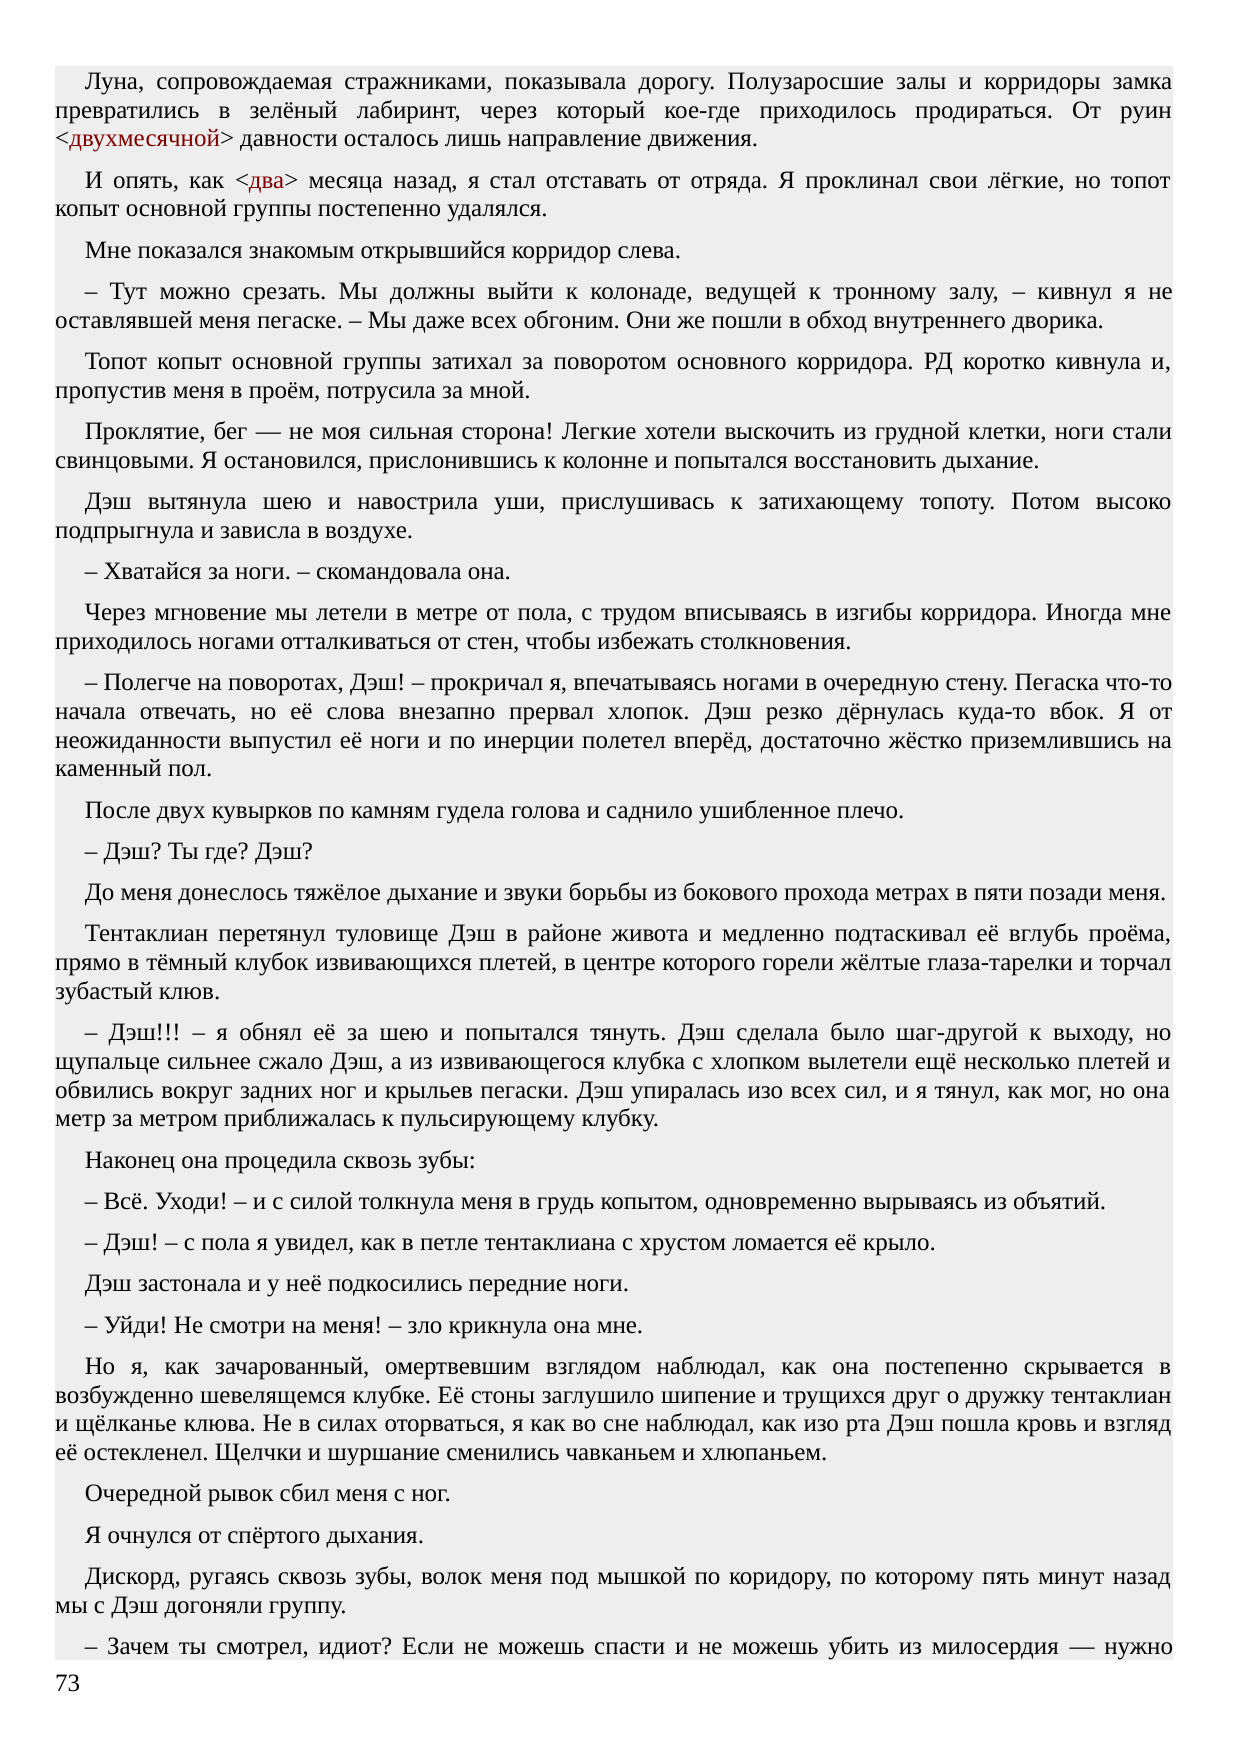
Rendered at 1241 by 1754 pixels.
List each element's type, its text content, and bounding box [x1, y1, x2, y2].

text – Полегче на поворотах, Дэш! – прокричал я, впечатываясь ногами в очередную стену. Пегаска что-то начала отвечать, но её слова внезапно прервал хлопок. Дэш резко дёрнулась куда-то вбок. Я от неожиданности выпустил её ноги и по инерции полетел вперёд, достаточно жёстко приземлившись на каменный пол. [55, 667, 1173, 782]
text Тентаклиан перетянул туловище Дэш в районе живота и медленно подтаскивал её вглубь проёма, прямо в тёмный клубок извивающихся плетей, в центре которого горели жёлтые глаза-тарелки и торчал зубастый клюв. [55, 918, 1173, 1005]
text Луна, сопровождаемая стражниками, показывала дорогу. Полузаросшие залы и корридоры замка превратились в зелёный лабиринт, через который кое-где приходилось продираться. От руин <двухмесячной> давности осталось лишь направление движения. [55, 66, 1173, 152]
text И опять, как <два> месяца назад, я стал отставать от отряда. Я проклинал свои лёгкие, но топот копыт основной группы постепенно удалялся. [55, 165, 1173, 222]
text – Хватайся за ноги. – скомандовала она. [55, 556, 1173, 585]
text Топот копыт основной группы затихал за поворотом основного корридора. РД коротко кивнула и, пропустив меня в проём, потрусила за мной. [55, 346, 1173, 403]
text Наконец она процедила сквозь зубы: [55, 1145, 1173, 1173]
text Проклятие, бег — не моя сильная сторона! Легкие хотели выскочить из грудной клетки, ноги стали свинцовыми. Я остановился, прислонившись к колонне и попытался восстановить дыхание. [55, 416, 1173, 473]
text Дэш застонала и у неё подкосились передние ноги. [55, 1268, 1173, 1297]
text – Дэш? Ты где? Дэш? [55, 836, 1173, 865]
text – Зачем ты смотрел, идиот? Если не можешь спасти и не можешь убить из милосердия — нужно [55, 1631, 1173, 1660]
text Через мгновение мы летели в метре от пола, с трудом вписываясь в изгибы корридора. Иногда мне приходилось ногами отталкиваться от стен, чтобы избежать столкновения. [55, 597, 1173, 655]
text Дискорд, ругаясь сквозь зубы, волок меня под мышкой по коридору, по которому пять минут назад мы с Дэш догоняли группу. [55, 1561, 1173, 1618]
text Очередной рывок сбил меня с ног. [55, 1478, 1173, 1507]
text Дэш вытянула шею и навострила уши, прислушивась к затихающему топоту. Потом высоко подпрыгнула и зависла в воздухе. [55, 486, 1173, 543]
text Но я, как зачарованный, омертвевшим взглядом наблюдал, как она постепенно скрывается в возбужденно шевелящемся клубке. Её стоны заглушило шипение и трущихся друг о дружку тентаклиан и щёлканье клюва. Не в силах оторваться, я как во сне наблюдал, как изо рта Дэш пошла кровь и взгляд её остекленел. Щелчки и шуршание сменились чавканьем и хлюпаньем. [55, 1351, 1173, 1466]
text До меня донеслось тяжёлое дыхание и звуки борьбы из бокового прохода метрах в пяти позади меня. [55, 877, 1173, 906]
text – Дэш! – с пола я увидел, как в петле тентаклиана с хрустом ломается её крыло. [55, 1227, 1173, 1256]
text – Уйди! Не смотри на меня! – зло крикнула она мне. [55, 1310, 1173, 1338]
text Я очнулся от спёртого дыхания. [55, 1520, 1173, 1548]
text После двух кувырков по камням гудела голова и саднило ушибленное плечо. [55, 795, 1173, 823]
text – Тут можно срезать. Мы должны выйти к колонаде, ведущей к тронному залу, – кивнул я не оставлявшей меня пегаске. – Мы даже всех обгоним. Они же пошли в обход внутреннего дворика. [55, 276, 1173, 333]
text Мне показался знакомым открывшийся корридор слева. [55, 235, 1173, 263]
text – Всё. Уходи! – и с силой толкнула меня в грудь копытом, одновременно вырываясь из объятий. [55, 1186, 1173, 1215]
text – Дэш!!! – я обнял её за шею и попытался тянуть. Дэш сделала было шаг-другой к выходу, но щупальце сильнее сжало Дэш, а из извивающегося клубка с хлопком вылетели ещё несколько плетей и обвились вокруг задних ног и крыльев пегаски. Дэш упиралась изо всех сил, и я тянул, как мог, но она метр за метром приближалась к пульсирующему клубку. [55, 1017, 1173, 1132]
